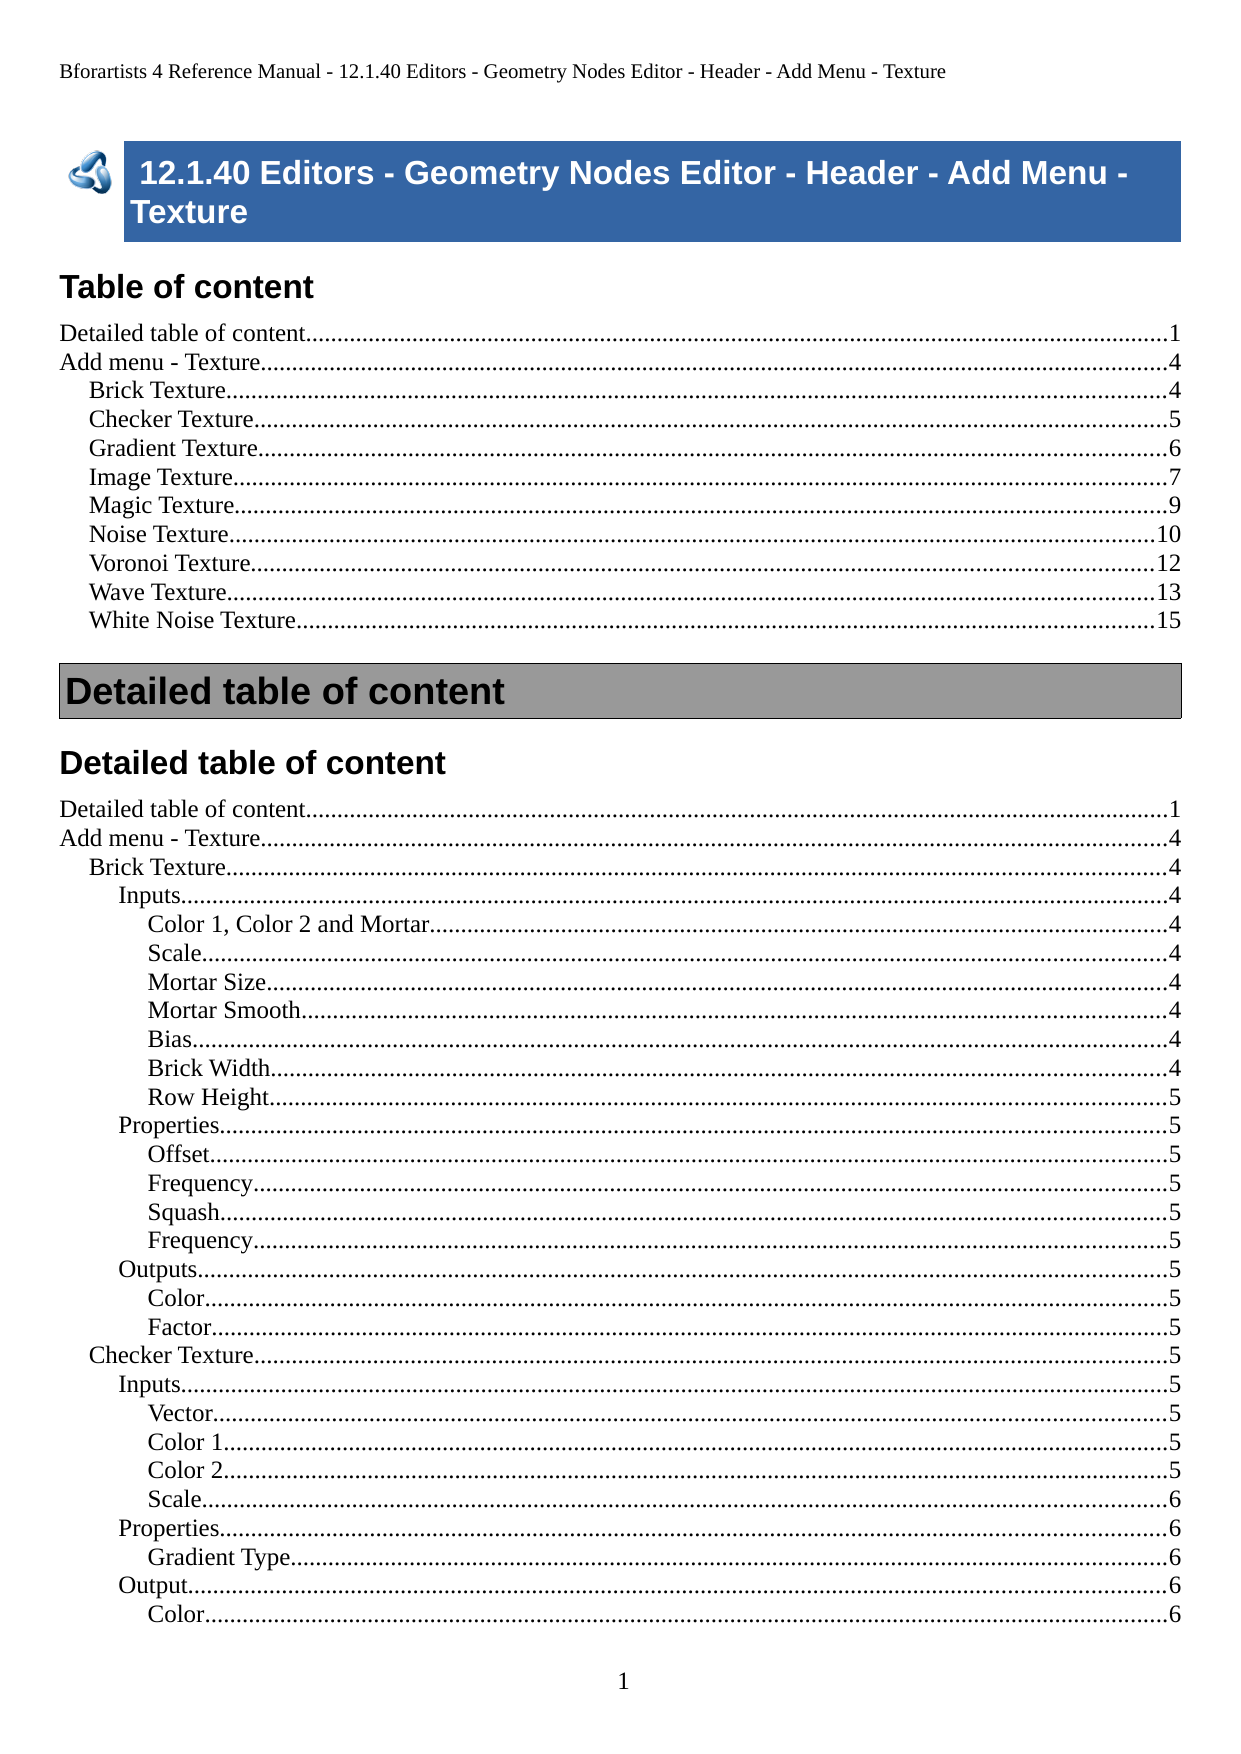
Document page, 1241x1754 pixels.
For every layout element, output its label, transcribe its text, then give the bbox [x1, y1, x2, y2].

text Checker Texture 5 [88, 1340, 1181, 1369]
text Detailed table of content 1 [59, 794, 1181, 823]
text Bias 4 [147, 1024, 1181, 1053]
text Mortar Size 4 [147, 967, 1181, 995]
text Brick Width 4 [147, 1053, 1181, 1082]
table_header [59, 141, 124, 242]
text Factor 5 [147, 1312, 1181, 1340]
text Gradient Texture 6 [88, 433, 1181, 462]
text Brick Texture 4 [88, 375, 1181, 404]
table_header 12.1.40 Editors - Geometry Nodes Editor - Header - Add Menu - Texture [124, 141, 1181, 242]
text Color 6 [147, 1599, 1181, 1628]
text Color 1 5 [147, 1427, 1181, 1455]
text Squash 5 [147, 1197, 1181, 1225]
text Frequency 5 [147, 1225, 1181, 1254]
text Add menu - Texture 4 [59, 347, 1181, 375]
text Properties 5 [118, 1110, 1181, 1139]
picture [65, 147, 114, 197]
text Brick Texture 4 [88, 852, 1181, 880]
text Wave Texture 13 [88, 577, 1181, 605]
text Checker Texture 5 [88, 404, 1181, 433]
text White Noise Texture 15 [88, 605, 1181, 634]
text Frequency 5 [147, 1168, 1181, 1197]
text Offset 5 [147, 1139, 1181, 1168]
text Voronoi Texture 12 [88, 548, 1181, 577]
text Add menu - Texture 4 [59, 823, 1181, 852]
text Inputs 5 [118, 1369, 1181, 1398]
subtitle Detailed table of content [59, 743, 1181, 782]
text Inputs 4 [118, 880, 1181, 909]
text Output 6 [118, 1570, 1181, 1599]
text Mortar Smooth 4 [147, 995, 1181, 1024]
text Color 1, Color 2 and Mortar 4 [147, 909, 1181, 938]
text Outputs 5 [118, 1254, 1181, 1283]
table_header Detailed table of content [60, 664, 1181, 718]
text Magic Texture 9 [88, 490, 1181, 519]
text Scale 6 [147, 1484, 1181, 1513]
text Detailed table of content 1 [59, 318, 1181, 347]
text Noise Texture 10 [88, 519, 1181, 548]
text Properties 6 [118, 1513, 1181, 1542]
text Vector 5 [147, 1398, 1181, 1427]
text Scale 4 [147, 938, 1181, 967]
text Color 2 5 [147, 1455, 1181, 1484]
subtitle Table of content [59, 267, 1181, 305]
text Gradient Type 6 [147, 1542, 1181, 1570]
text Image Texture 7 [88, 462, 1181, 490]
text Color 5 [147, 1283, 1181, 1312]
text Row Height 5 [147, 1082, 1181, 1110]
